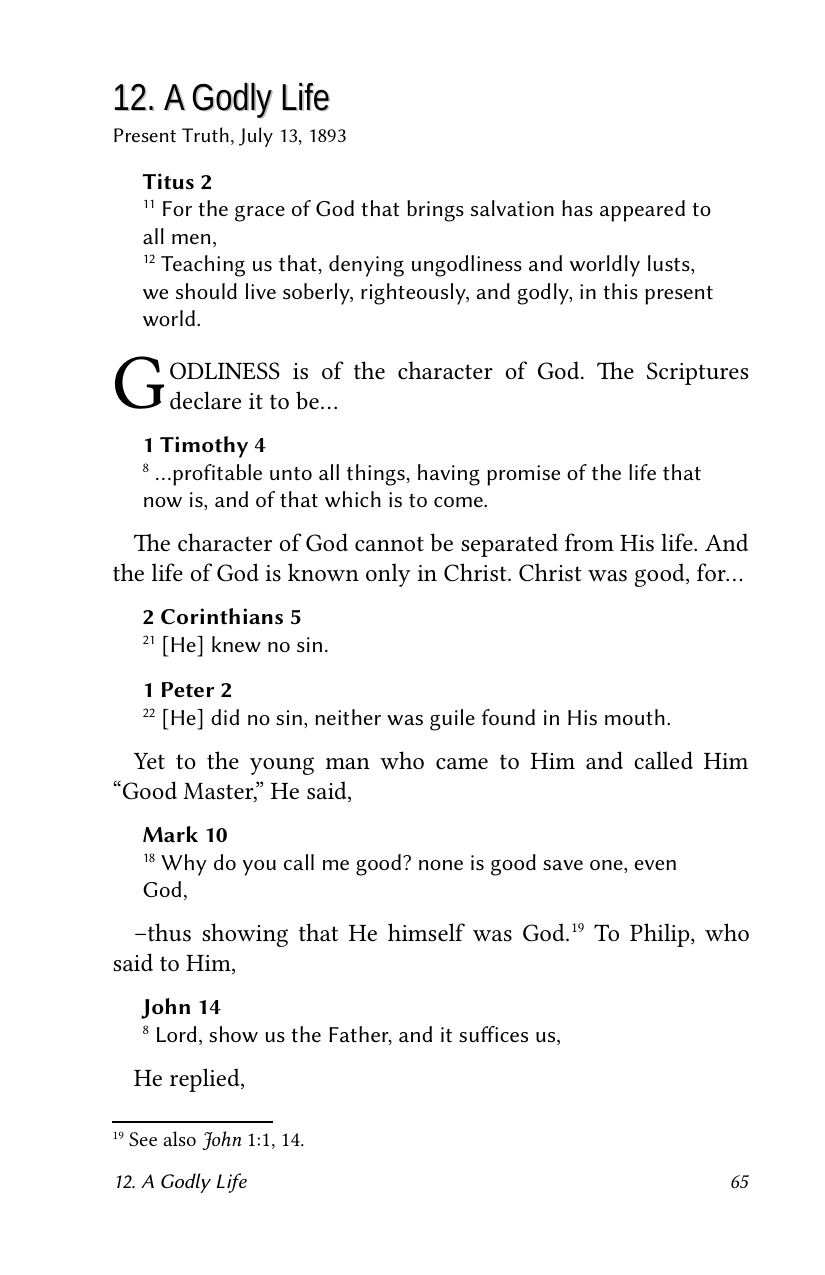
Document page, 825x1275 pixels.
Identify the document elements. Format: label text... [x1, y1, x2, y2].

text Present Truth, July 13, 1893 [112, 124, 750, 148]
text GODLINESS is of the character of God. The Scriptures declare it to be... [112, 357, 750, 416]
text 18 Why do you call me good? none is good save one, even God, [142, 849, 720, 903]
text 21 [He] knew no sin. [142, 632, 720, 658]
text 22 [He] did no sin, neither was guile found in His mouth. [142, 705, 720, 731]
text Yet to the young man who came to Him and called Him “Good Master,” He said, [112, 747, 750, 806]
text 2 Corinthians 5 [142, 604, 750, 630]
text Titus 2 [142, 169, 750, 195]
text See also John 1:1, 14. [112, 1128, 750, 1152]
text He replied, [112, 1064, 750, 1093]
text John 14 [142, 994, 750, 1020]
text 12 Teaching us that, denying ungodliness and worldly lusts, we should live soberly, righteously, and godly, in this present world. [142, 251, 720, 332]
title A Godly Life [112, 75, 750, 118]
text 8 Lord, show us the Father, and it suffices us, [142, 1022, 720, 1048]
text –thus showing that He himself was God. To Philip, who said to Him, [112, 919, 750, 978]
text 1 Peter 2 [142, 677, 750, 703]
text Mark 10 [142, 822, 750, 848]
text 8 ...profitable unto all things, having promise of the life that now is, and of that which is to come. [142, 460, 720, 513]
text The character of God cannot be separated from His life. And the life of God is known only in Christ. Christ was good, for... [112, 529, 750, 588]
text 11 For the grace of God that brings salvation has appeared to all men, [142, 196, 720, 250]
text 1 Timothy 4 [142, 432, 750, 458]
